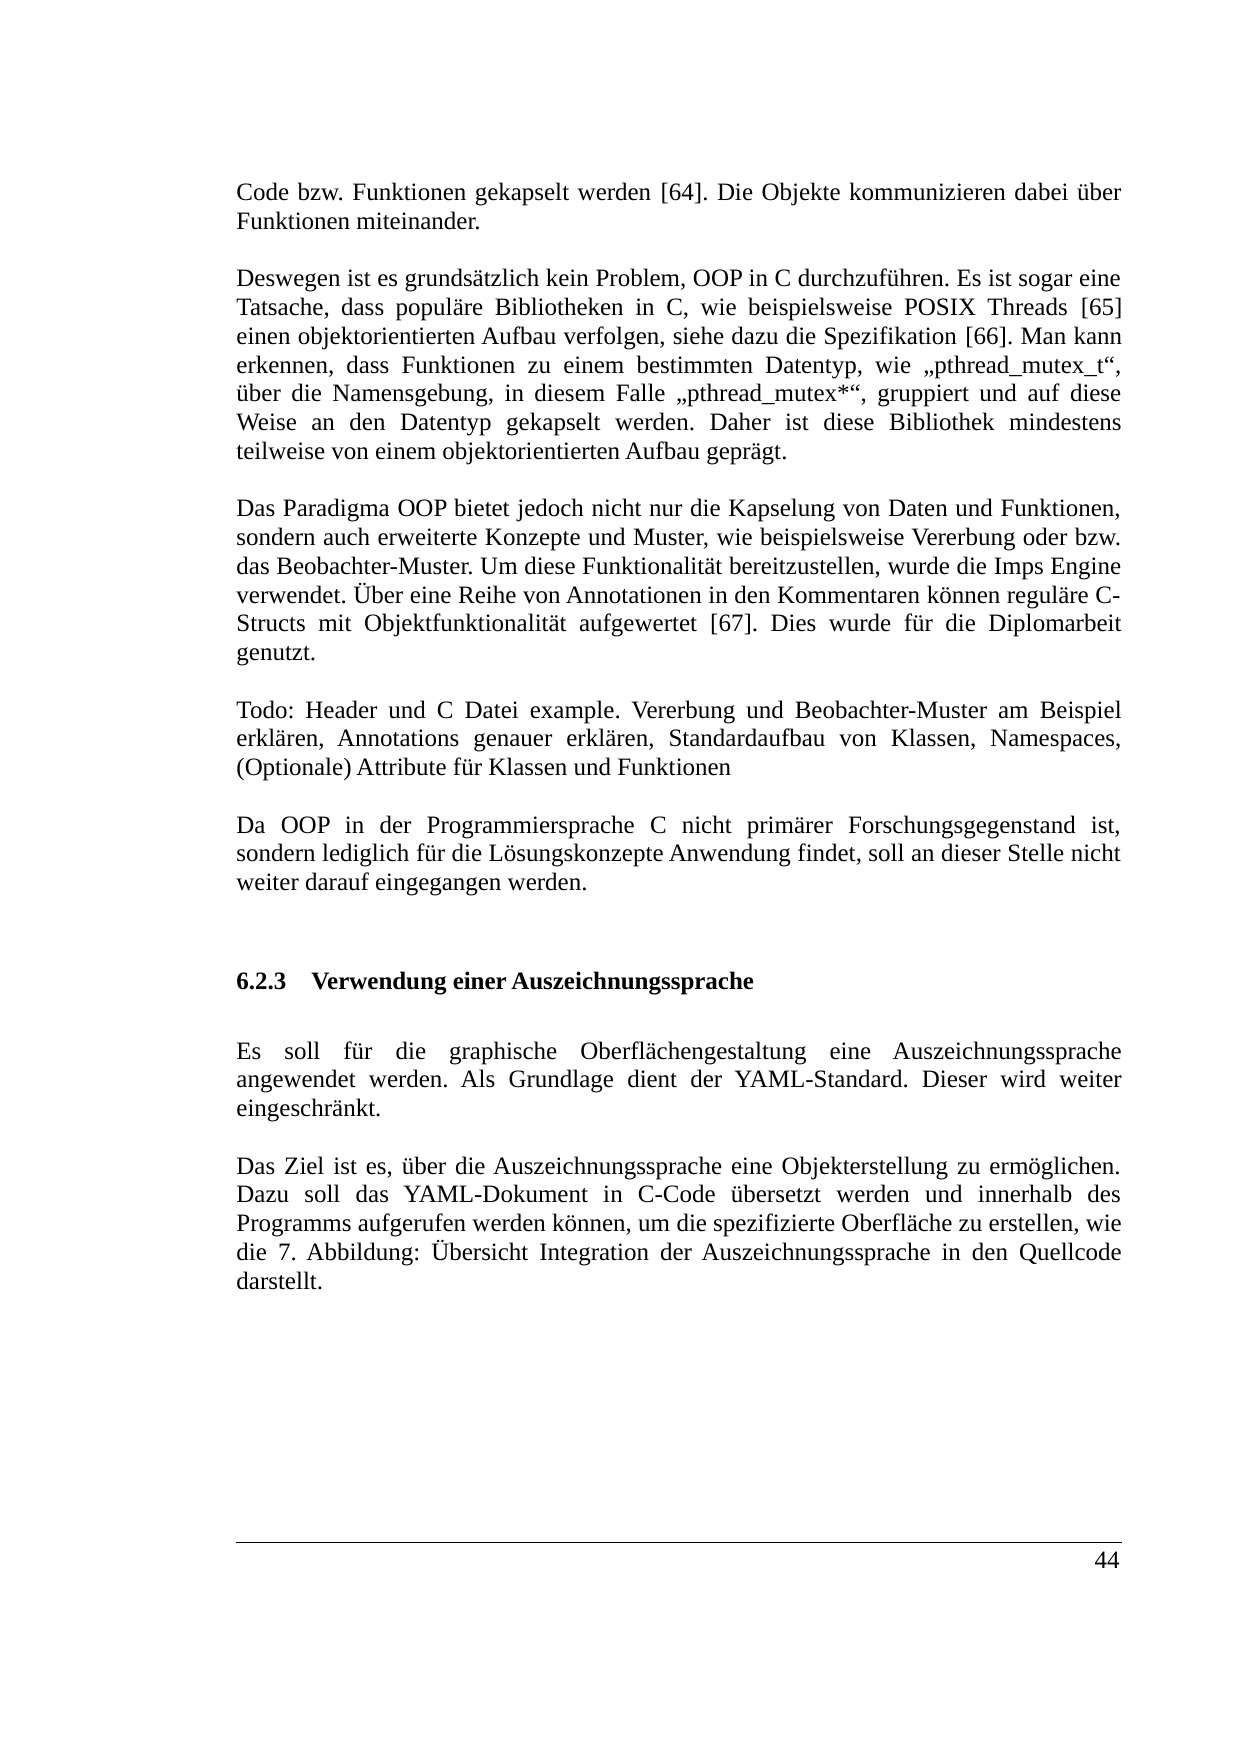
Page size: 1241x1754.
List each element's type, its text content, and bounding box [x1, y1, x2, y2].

subtitle Verwendung einer Auszeichnungssprache [236, 966, 1122, 994]
text Deswegen ist es grundsätzlich kein Problem, OOP in C durchzuführen. Es ist sogar eine Tatsache, dass populäre Bibliotheken in C, wie beispielsweise POSIX Threads [65] einen objektorientierten Aufbau verfolgen, siehe dazu die Spezifikation [66]. Man kann erkennen, dass Funktionen zu einem bestimmten Datentyp, wie „pthread_mutex_t“, über die Namensgebung, in diesem Falle „pthread_mutex*“, gruppiert und auf diese Weise an den Datentyp gekapselt werden. Daher ist diese Bibliothek mindestens teilweise von einem objektorientierten Aufbau geprägt. [236, 263, 1122, 465]
text Todo: Header und C Datei example. Vererbung und Beobachter-Muster am Beispiel erklären, Annotations genauer erklären, Standardaufbau von Klassen, Namespaces, (Optionale) Attribute für Klassen und Funktionen [236, 695, 1122, 781]
text Code bzw. Funktionen gekapselt werden [64]. Die Objekte kommunizieren dabei über Funktionen miteinander. [236, 177, 1122, 235]
text Da OOP in der Programmiersprache C nicht primärer Forschungsgegenstand ist, sondern lediglich für die Lösungskonzepte Anwendung findet, soll an dieser Stelle nicht weiter darauf eingegangen werden. [236, 810, 1122, 896]
text Das Paradigma OOP bietet jedoch nicht nur die Kapselung von Daten und Funktionen, sondern auch erweiterte Konzepte und Muster, wie beispielsweise Vererbung oder bzw. das Beobachter-Muster. Um diese Funktionalität bereitzustellen, wurde die Imps Engine verwendet. Über eine Reihe von Annotationen in den Kommentaren können reguläre C-Structs mit Objektfunktionalität aufgewertet [67]. Dies wurde für die Diplomarbeit genutzt. [236, 493, 1122, 666]
text Das Ziel ist es, über die Auszeichnungssprache eine Objekterstellung zu ermöglichen. Dazu soll das YAML-Dokument in C-Code übersetzt werden und innerhalb des Programms aufgerufen werden können, um die spezifizierte Oberfläche zu erstellen, wie die 7. Abbildung: Übersicht Integration der Auszeichnungssprache in den Quellcode darstellt. [236, 1151, 1122, 1294]
text Es soll für die graphische Oberflächengestaltung eine Auszeichnungssprache angewendet werden. Als Grundlage dient der YAML-Standard. Dieser wird weiter eingeschränkt. [236, 1036, 1122, 1122]
